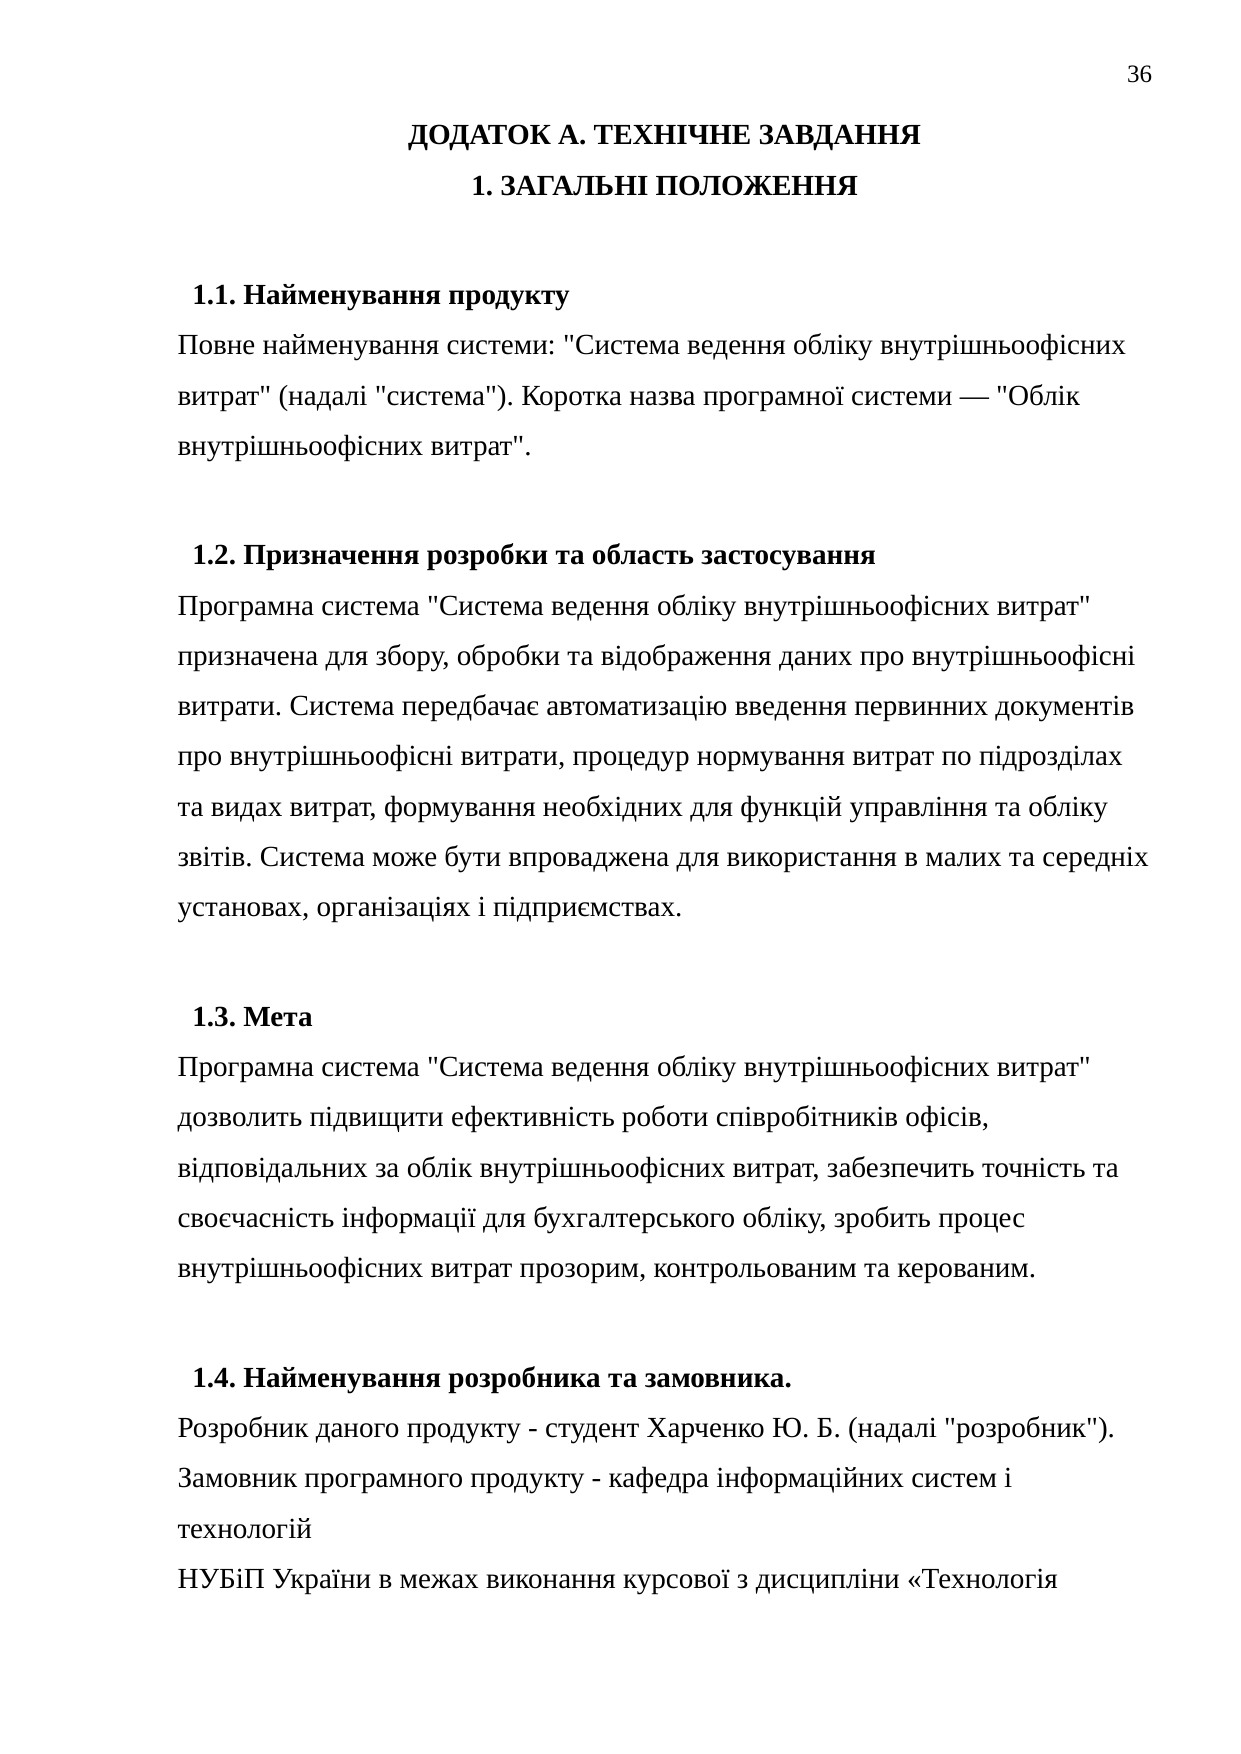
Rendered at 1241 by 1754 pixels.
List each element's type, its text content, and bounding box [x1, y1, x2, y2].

subtitle 1. Загальні положення [177, 168, 1152, 201]
text Розробник даного продукту - студент Харченко Ю. Б. (надалі "розробник"). [177, 1410, 1152, 1444]
text Програмна система "Система ведення обліку внутрішньоофісних витрат" призначена для збору, обробки та відображення даних про внутрішньоофісні витрати. Система передбачає автоматизацію введення первинних документів про внутрішньоофісні витрати, процедур нормування витрат по підрозділах та видах витрат, формування необхідних для функцій управління та обліку звітів. Система може бути впроваджена для використання в малих та середніх установах, організаціях і підприємствах. [177, 588, 1152, 923]
subtitle 1.2. Призначення розробки та область застосування [177, 537, 1152, 571]
subtitle 1.3. Мета [177, 999, 1152, 1032]
subtitle 1.1. Найменування продукту [177, 277, 1152, 311]
text Програмна система "Система ведення обліку внутрішньоофісних витрат" дозволить підвищити ефективність роботи співробітників офісів, відповідальних за облік внутрішньоофісних витрат, забезпечить точність та своєчасність інформації для бухгалтерського обліку, зробить процес внутрішньоофісних витрат прозорим, контрольованим та керованим. [177, 1049, 1152, 1284]
subtitle Додаток А. Технічне завдання [177, 117, 1152, 151]
text НУБіП України в межах виконання курсової з дисципліни «Технологія [177, 1561, 1152, 1594]
text Повне найменування системи: "Система ведення обліку внутрішньоофісних витрат" (надалі "система"). Коротка назва програмної системи — "Облік внутрішньоофісних витрат". [177, 327, 1152, 461]
subtitle 1.4. Найменування розробника та замовника. [177, 1360, 1152, 1393]
text Замовник програмного продукту - кафедра інформаційних систем і технологій [177, 1460, 1152, 1544]
